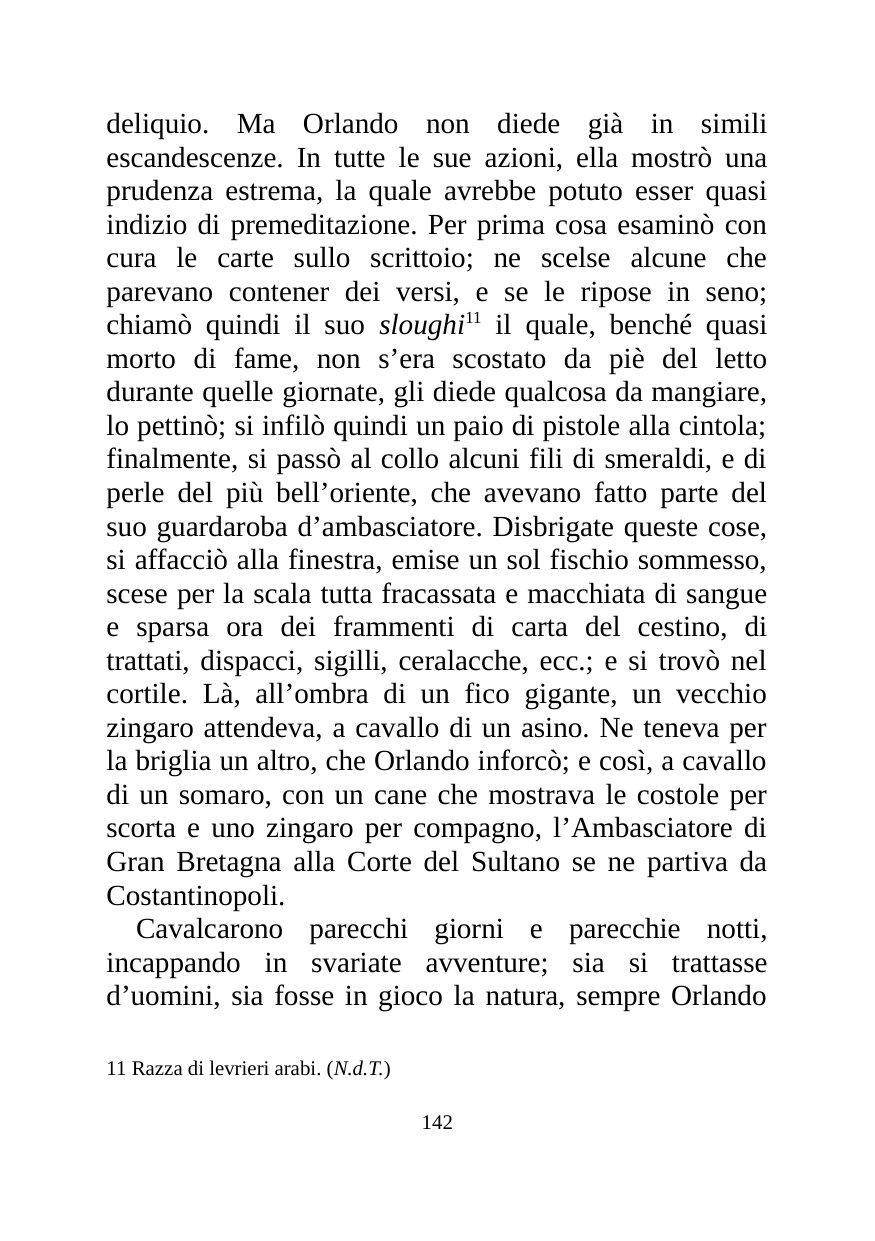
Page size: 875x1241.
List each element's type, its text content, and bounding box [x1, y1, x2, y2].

text deliquio. Ma Orlando non diede già in simili escandescenze. In tutte le sue azioni, ella mostrò una prudenza estrema, la quale avrebbe potuto esser quasi indizio di premeditazione. Per prima cosa esaminò con cura le carte sullo scrittoio; ne scelse alcune che parevano contener dei versi, e se le ripose in seno; chiamò quindi il suo sloughi il quale, benché quasi morto di fame, non s’era scostato da piè del letto durante quelle giornate, gli diede qualcosa da mangiare, lo pettinò; si infilò quindi un paio di pistole alla cintola; finalmente, si passò al collo alcuni fili di smeraldi, e di perle del più bell’oriente, che avevano fatto parte del suo guardaroba d’ambasciatore. Disbrigate queste cose, si affacciò alla finestra, emise un sol fischio sommesso, scese per la scala tutta fracassata e macchiata di sangue e sparsa ora dei frammenti di carta del cestino, di trattati, dispacci, sigilli, ceralacche, ecc.; e si trovò nel cortile. Là, all’ombra di un fico gigante, un vecchio zingaro attendeva, a cavallo di un asino. Ne teneva per la briglia un altro, che Orlando inforcò; e così, a cavallo di un somaro, con un cane che mostrava le costole per scorta e uno zingaro per compagno, l’Ambasciatore di Gran Bretagna alla Corte del Sultano se ne partiva da Costantinopoli. [106, 106, 768, 911]
text Razza di levrieri arabi. (N.d.T.) [106, 1056, 768, 1080]
text Cavalcarono parecchi giorni e parecchie notti, incappando in svariate avventure; sia si trattasse d’uomini, sia fosse in gioco la natura, sempre Orlando [106, 911, 768, 1012]
